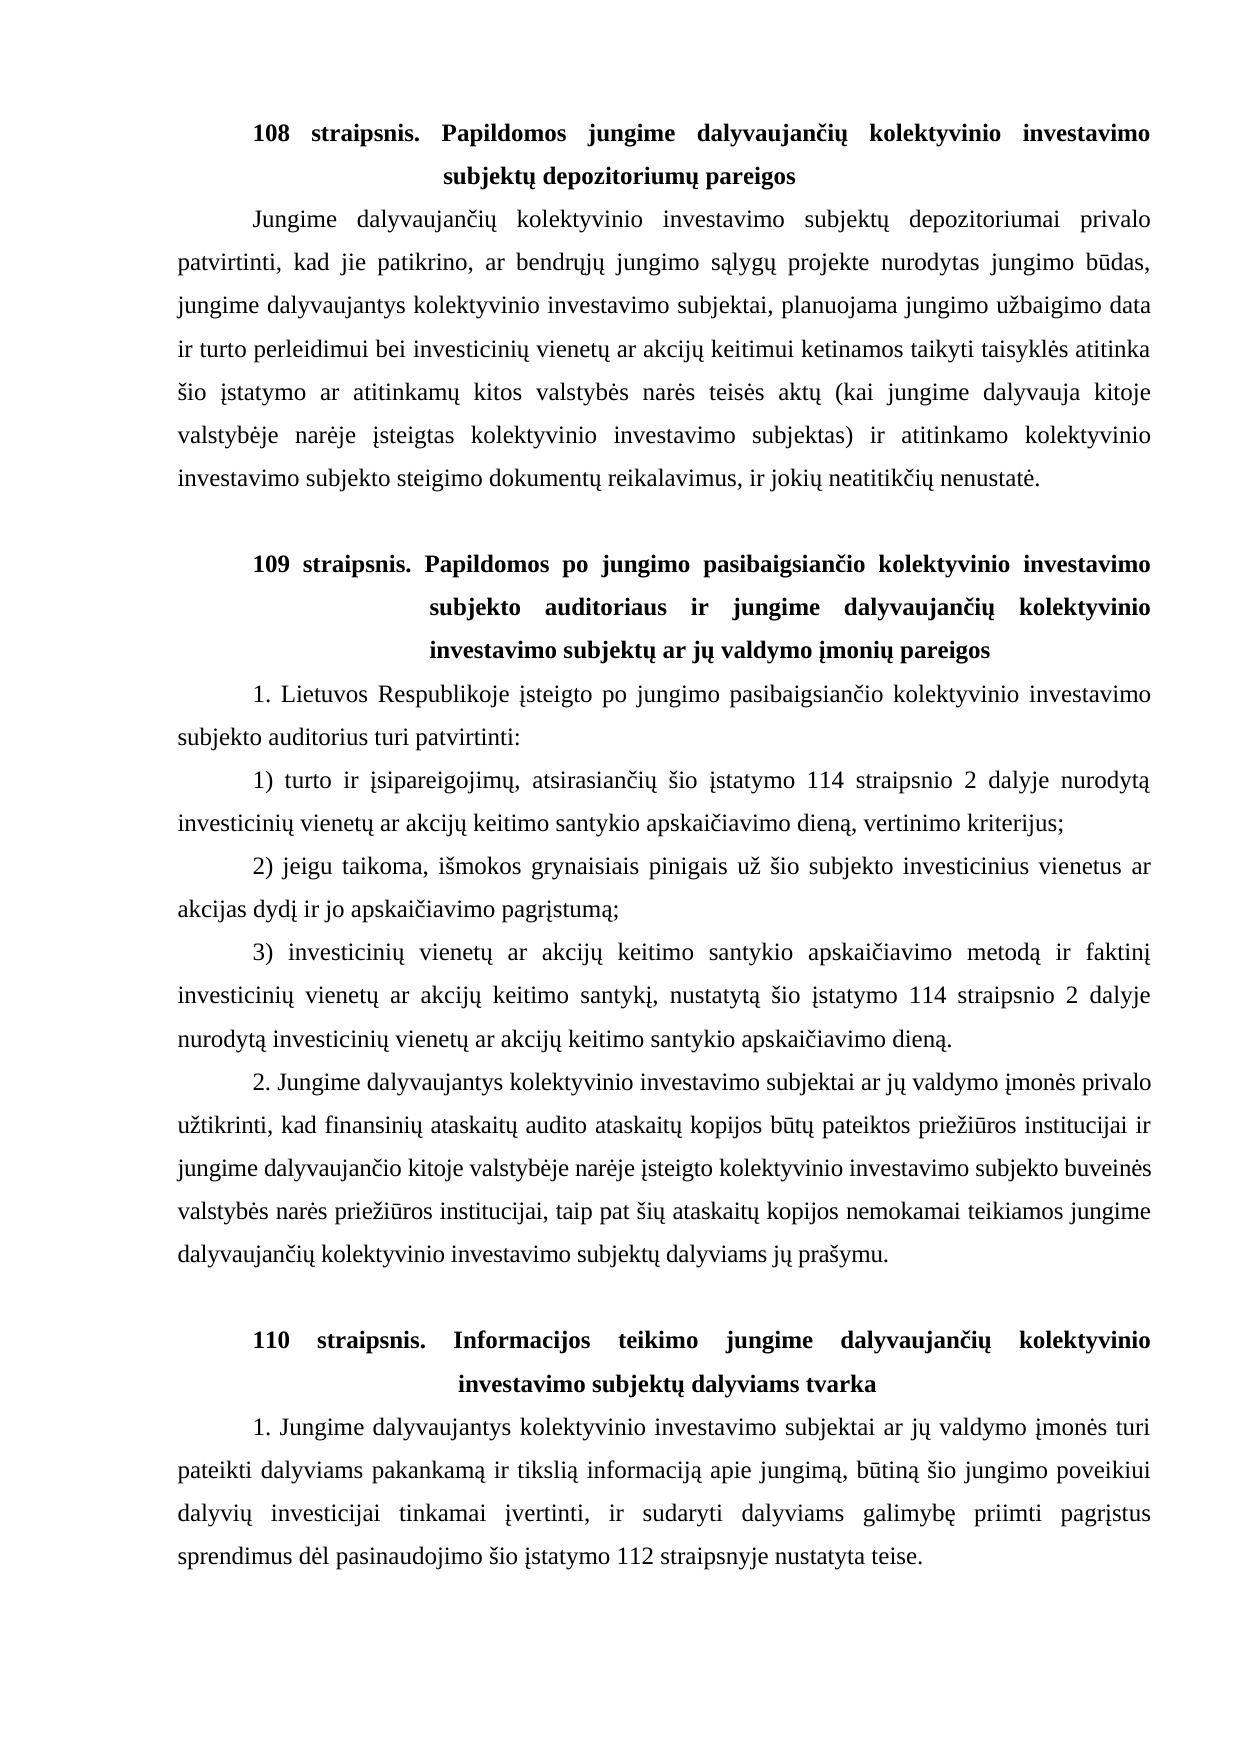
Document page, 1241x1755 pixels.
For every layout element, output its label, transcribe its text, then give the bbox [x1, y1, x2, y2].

text 110 straipsnis. Informacijos teikimo jungime dalyvaujančių kolektyvinio investavimo subjektų dalyviams tvarka [252, 1326, 1152, 1397]
text 1. Jungime dalyvaujantys kolektyvinio investavimo subjektai ar jų valdymo įmonės turi pateikti dalyviams pakankamą ir tikslią informaciją apie jungimą, būtiną šio jungimo poveikiui dalyvių investicijai tinkamai įvertinti, ir sudaryti dalyviams galimybę priimti pagrįstus sprendimus dėl pasinaudojimo šio įstatymo 112 straipsnyje nustatyta teise. [177, 1412, 1152, 1570]
text 2) jeigu taikoma, išmokos grynaisiais pinigais už šio subjekto investicinius vienetus ar akcijas dydį ir jo apskaičiavimo pagrįstumą; [177, 851, 1152, 923]
text 1) turto ir įsipareigojimų, atsirasiančių šio įstatymo 114 straipsnio 2 dalyje nurodytą investicinių vienetų ar akcijų keitimo santykio apskaičiavimo dieną, vertinimo kriterijus; [177, 765, 1152, 837]
text 3) investicinių vienetų ar akcijų keitimo santykio apskaičiavimo metodą ir faktinį investicinių vienetų ar akcijų keitimo santykį, nustatytą šio įstatymo 114 straipsnio 2 dalyje nurodytą investicinių vienetų ar akcijų keitimo santykio apskaičiavimo dieną. [177, 937, 1152, 1052]
text 2. Jungime dalyvaujantys kolektyvinio investavimo subjektai ar jų valdymo įmonės privalo užtikrinti, kad finansinių ataskaitų audito ataskaitų kopijos būtų pateiktos priežiūros institucijai ir jungime dalyvaujančio kitoje valstybėje narėje įsteigto kolektyvinio investavimo subjekto buveinės valstybės narės priežiūros institucijai, taip pat šių ataskaitų kopijos nemokamai teikiamos jungime dalyvaujančių kolektyvinio investavimo subjektų dalyviams jų prašymu. [177, 1067, 1152, 1268]
text Jungime dalyvaujančių kolektyvinio investavimo subjektų depozitoriumai privalo patvirtinti, kad jie patikrino, ar bendrųjų jungimo sąlygų projekte nurodytas jungimo būdas, jungime dalyvaujantys kolektyvinio investavimo subjektai, planuojama jungimo užbaigimo data ir turto perleidimui bei investicinių vienetų ar akcijų keitimui ketinamos taikyti taisyklės atitinka šio įstatymo ar atitinkamų kitos valstybės narės teisės aktų (kai jungime dalyvauja kitoje valstybėje narėje įsteigtas kolektyvinio investavimo subjektas) ir atitinkamo kolektyvinio investavimo subjekto steigimo dokumentų reikalavimus, ir jokių neatitikčių nenustatė. [177, 204, 1152, 492]
text 1. Lietuvos Respublikoje įsteigto po jungimo pasibaigsiančio kolektyvinio investavimo subjekto auditorius turi patvirtinti: [177, 679, 1152, 751]
text 108 straipsnis. Papildomos jungime dalyvaujančių kolektyvinio investavimo subjektų depozitoriumų pareigos [252, 118, 1152, 190]
text 109 straipsnis. Papildomos po jungimo pasibaigsiančio kolektyvinio investavimo subjekto auditoriaus ir jungime dalyvaujančių kolektyvinio investavimo subjektų ar jų valdymo įmonių pareigos [252, 549, 1152, 664]
